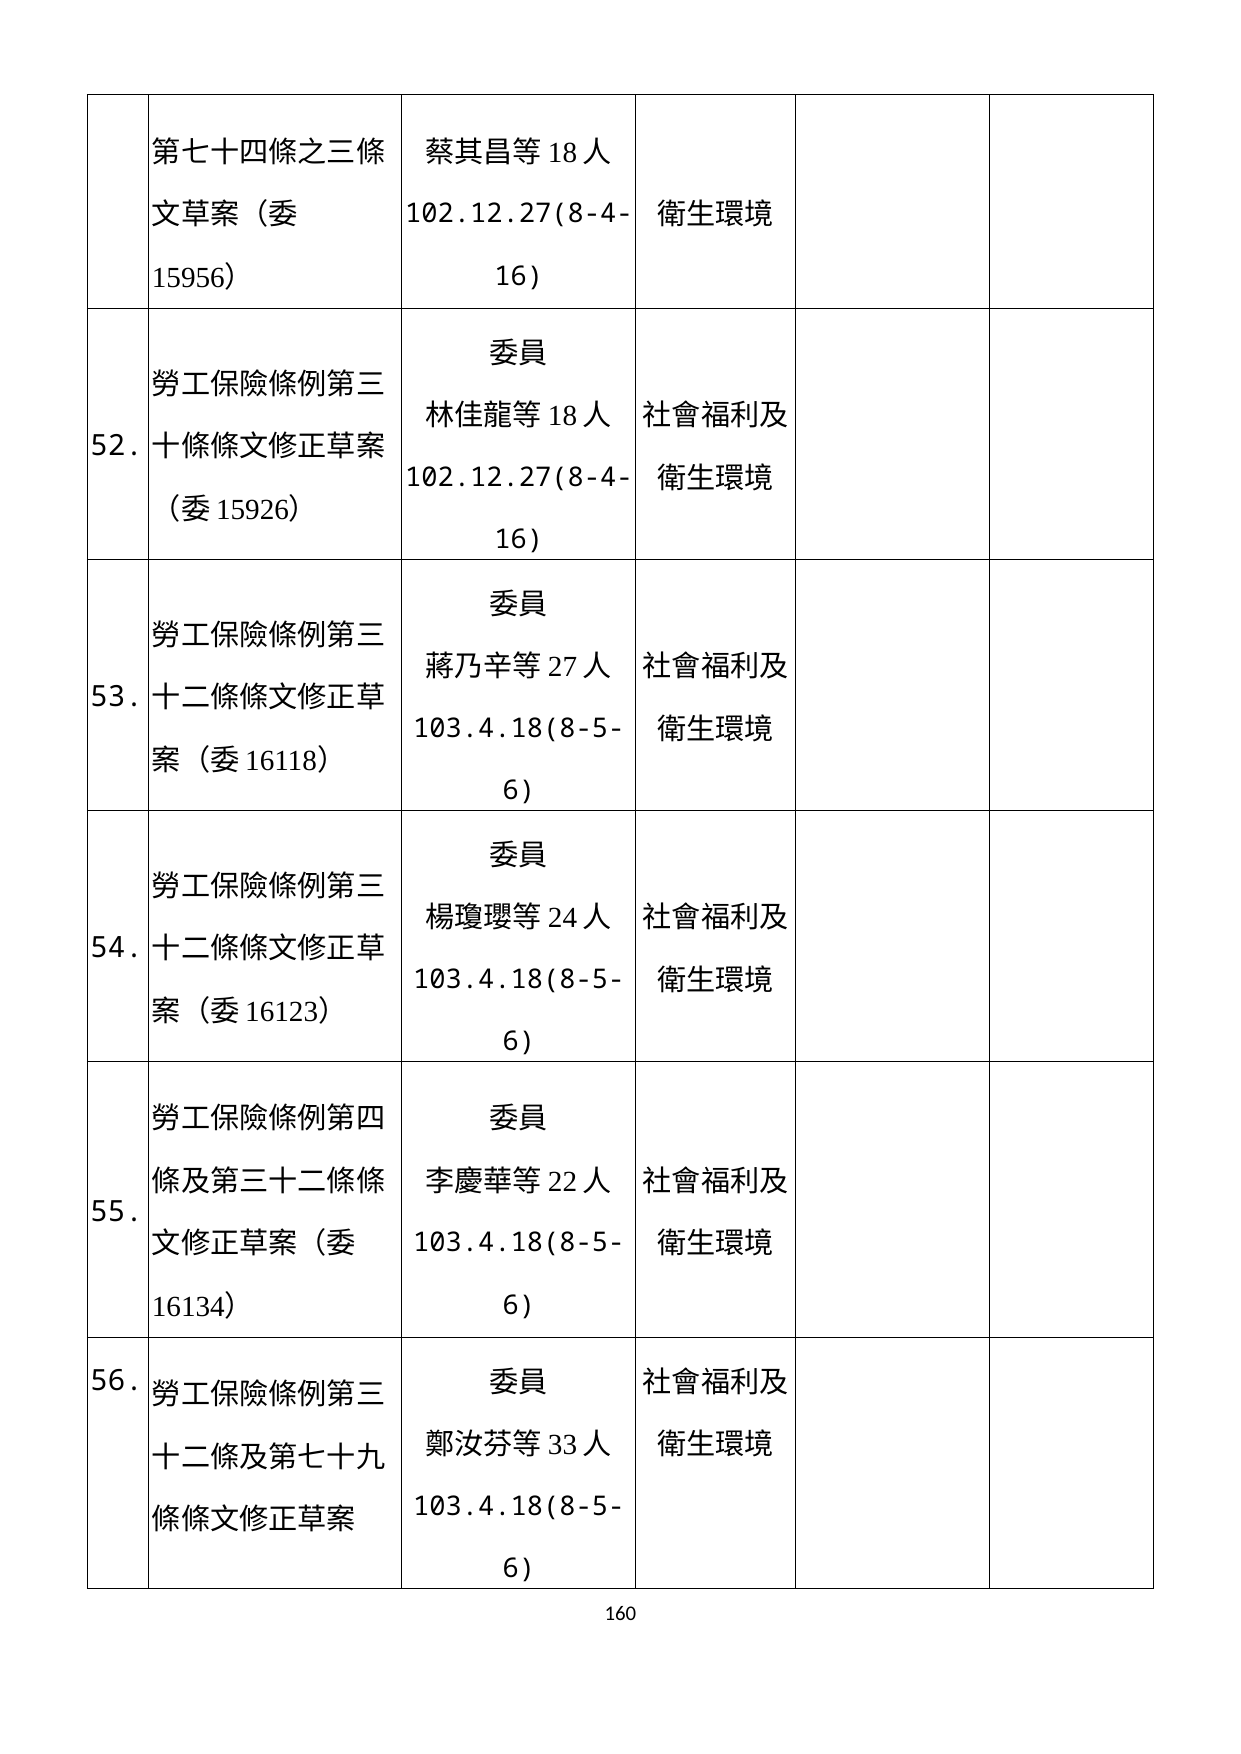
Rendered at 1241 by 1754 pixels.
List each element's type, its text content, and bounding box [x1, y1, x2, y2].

table_cell 勞工保險條例第三十二條及第七十九條條文修正草案 [149, 1338, 401, 1588]
table_cell [88, 811, 148, 1061]
table_cell 勞工保險條例第三十條條文修正草案（委15926） [149, 309, 401, 559]
table_cell 社會福利及衛生環境 [636, 1062, 795, 1337]
table_cell [88, 95, 148, 308]
table_cell 第七十四條之三條文草案（委15956） [149, 95, 401, 308]
table_cell 委員 林佳龍等18人102.12.27(8-4-16) [402, 309, 635, 559]
table_cell [990, 1062, 1153, 1337]
table_cell 社會福利及衛生環境 [636, 1338, 795, 1588]
table_cell [796, 309, 989, 559]
table_cell 委員 蔣乃辛等27人103.4.18(8-5-6) [402, 560, 635, 810]
table_cell [88, 1062, 148, 1337]
table_cell 社會福利及衛生環境 [636, 811, 795, 1061]
table_cell 勞工保險條例第三十二條條文修正草案（委16118） [149, 560, 401, 810]
table_cell [796, 95, 989, 308]
table_cell [796, 1338, 989, 1588]
table_cell 社會福利及衛生環境 [636, 309, 795, 559]
table_cell 勞工保險條例第四條及第三十二條條文修正草案（委16134） [149, 1062, 401, 1337]
table_cell [796, 1062, 989, 1337]
table_cell 蔡其昌等18人102.12.27(8-4-16) [402, 95, 635, 308]
table_cell [990, 309, 1153, 559]
table_cell [796, 811, 989, 1061]
table_cell [990, 95, 1153, 308]
table_cell 委員 鄭汝芬等33人103.4.18(8-5-6) [402, 1338, 635, 1588]
table_cell [796, 560, 989, 810]
table_cell 委員 楊瓊瓔等24人103.4.18(8-5-6) [402, 811, 635, 1061]
table_cell [990, 811, 1153, 1061]
table_cell [88, 560, 148, 810]
table_cell [88, 309, 148, 559]
table_cell [88, 1338, 148, 1588]
table_cell 勞工保險條例第三十二條條文修正草案（委16123） [149, 811, 401, 1061]
table_cell 委員 李慶華等22人103.4.18(8-5-6) [402, 1062, 635, 1337]
table_cell [990, 1338, 1153, 1588]
table_cell [990, 560, 1153, 810]
table_cell 社會福利及衛生環境 [636, 560, 795, 810]
table_cell 衛生環境 [636, 95, 795, 308]
